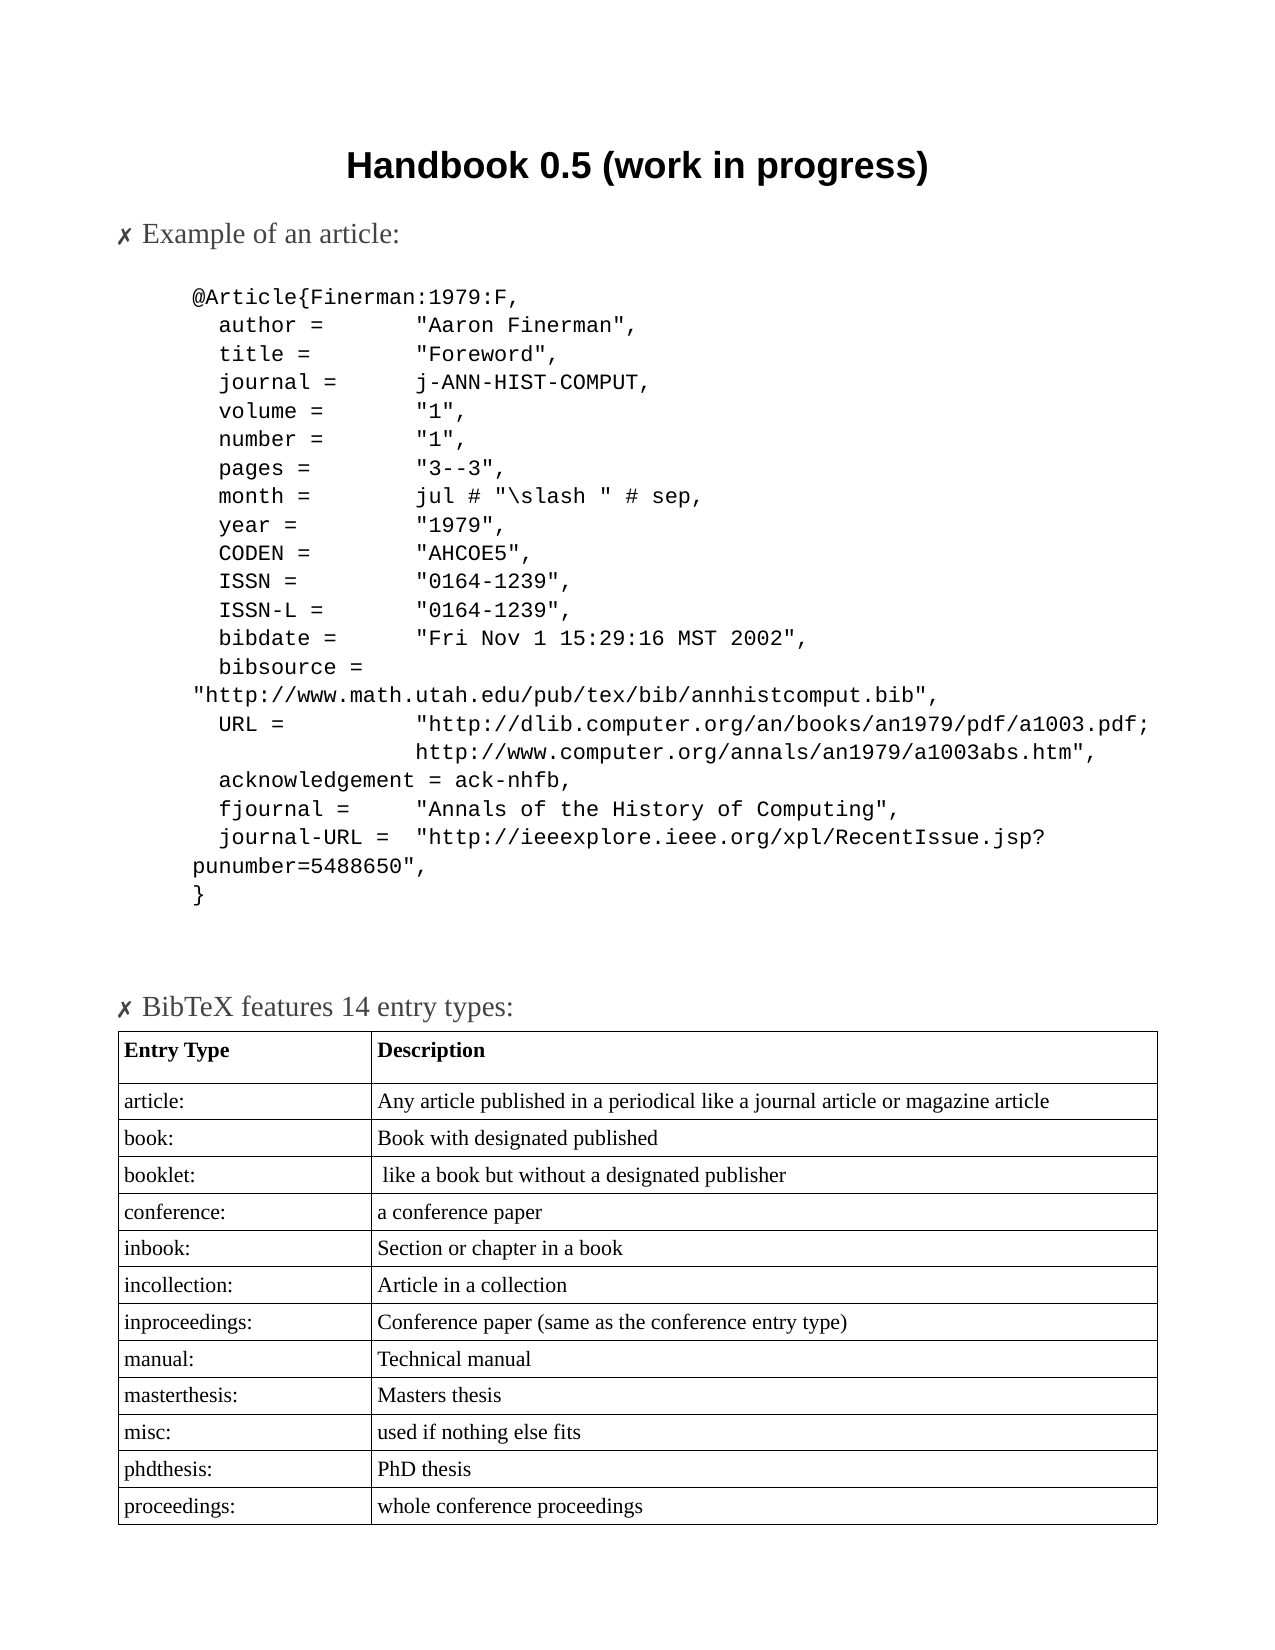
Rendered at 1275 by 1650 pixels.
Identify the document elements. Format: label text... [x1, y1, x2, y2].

table_cell conference: [119, 1194, 371, 1229]
table_cell used if nothing else fits [372, 1415, 1157, 1450]
table_cell booklet: [119, 1157, 371, 1193]
table_cell Book with designated published [372, 1120, 1157, 1156]
text bibdate = "Fri Nov 1 15:29:16 MST 2002", [192, 627, 1157, 652]
text pages = "3--3", [192, 457, 1157, 482]
table_cell manual: [119, 1341, 371, 1377]
table_cell like a book but without a designated publisher [372, 1157, 1157, 1193]
text journal-URL = "http://ieeexplore.ieee.org/xpl/RecentIssue.jsp?punumber=5488650", [192, 827, 1157, 880]
text ISSN = "0164-1239", [192, 571, 1157, 595]
text http://www.computer.org/annals/an1979/a1003abs.htm", [192, 741, 1157, 766]
text ISSN-L = "0164-1239", [192, 599, 1157, 624]
text journal = j-ANN-HIST-COMPUT, [192, 372, 1157, 396]
text fjournal = "Annals of the History of Computing", [192, 798, 1157, 823]
text acknowledgement = ack-nhfb, [192, 770, 1157, 794]
table_cell Technical manual [372, 1341, 1157, 1377]
table_cell proceedings: [119, 1488, 371, 1524]
table_cell inbook: [119, 1231, 371, 1266]
text month = jul # "\slash " # sep, [192, 485, 1157, 510]
table_cell phdthesis: [119, 1451, 371, 1487]
table_cell whole conference proceedings [372, 1488, 1157, 1524]
table_cell Article in a collection [372, 1267, 1157, 1303]
table_cell a conference paper [372, 1194, 1157, 1229]
text } [192, 883, 1157, 908]
table_cell masterthesis: [119, 1378, 371, 1413]
text number = "1", [192, 428, 1157, 453]
table_cell inproceedings: [119, 1304, 371, 1340]
table_cell article: [119, 1084, 371, 1119]
table_header Description [372, 1032, 1157, 1082]
subtitle BibTeX features 14 entry types: [118, 989, 1157, 1022]
text title = "Foreword", [192, 343, 1157, 368]
text URL = "http://dlib.computer.org/an/books/an1979/pdf/a1003.pdf; [192, 713, 1157, 738]
text volume = "1", [192, 400, 1157, 425]
table_cell misc: [119, 1415, 371, 1450]
table_cell Any article published in a periodical like a journal article or magazine article [372, 1084, 1157, 1119]
text @Article{Finerman:1979:F, [192, 286, 1157, 311]
text bibsource = "http://www.math.utah.edu/pub/tex/bib/annhistcomput.bib", [192, 656, 1157, 709]
text author = "Aaron Finerman", [192, 315, 1157, 339]
table_cell Conference paper (same as the conference entry type) [372, 1304, 1157, 1340]
table_cell PhD thesis [372, 1451, 1157, 1487]
table_cell Masters thesis [372, 1378, 1157, 1413]
table_cell book: [119, 1120, 371, 1156]
table_header Entry Type [119, 1032, 371, 1082]
text CODEN = "AHCOE5", [192, 542, 1157, 567]
table_cell Section or chapter in a book [372, 1231, 1157, 1266]
text year = "1979", [192, 514, 1157, 538]
subtitle Example of an article: [118, 216, 1157, 249]
table_cell incollection: [119, 1267, 371, 1303]
